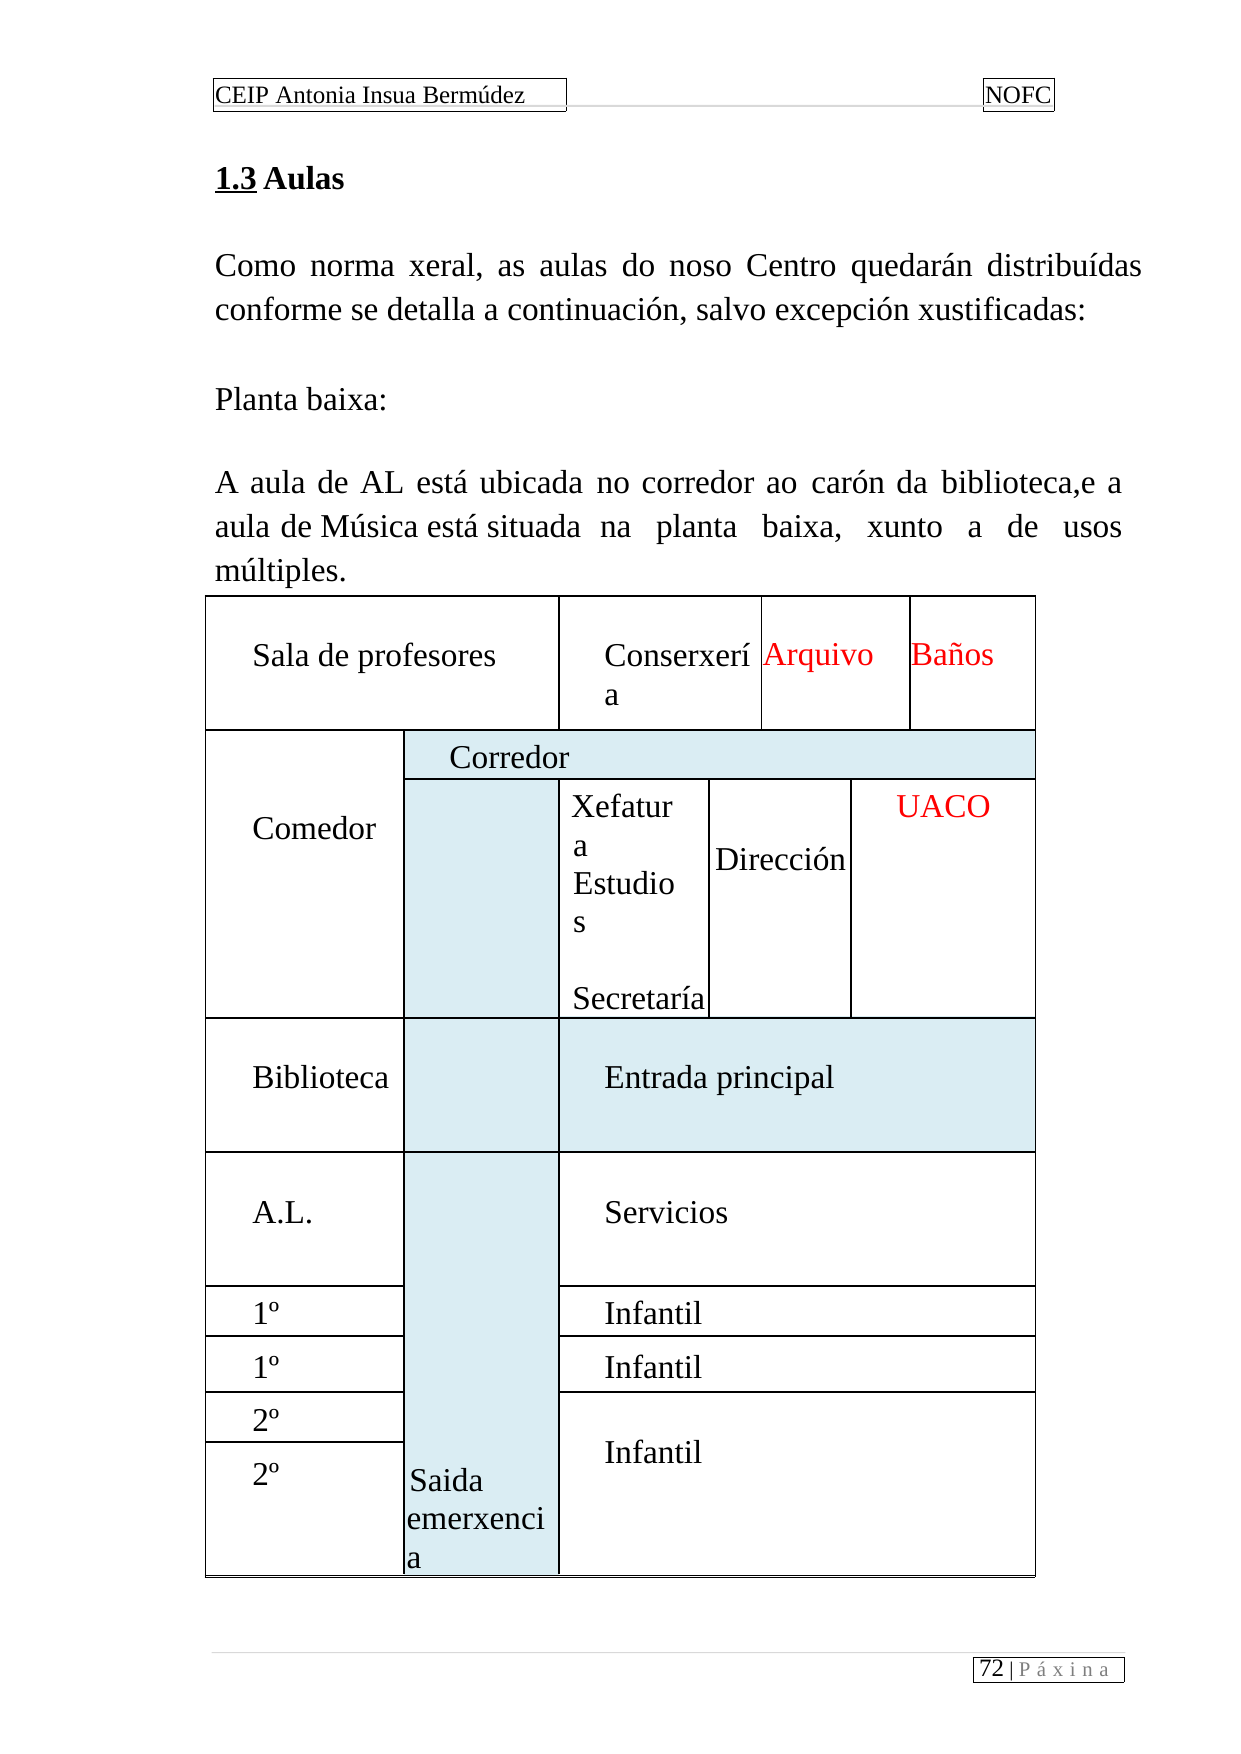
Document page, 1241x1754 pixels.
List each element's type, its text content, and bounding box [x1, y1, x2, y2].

table_cell Entrada principal [560, 1019, 1035, 1151]
table_cell Saida emerxencia [404, 1153, 559, 1575]
table_cell Dirección [710, 780, 850, 1016]
table_cell Servicios [560, 1153, 1035, 1285]
table_cell Corredor [405, 731, 1035, 778]
table_header Arquivo [762, 597, 909, 729]
table_cell Comedor [206, 731, 403, 1016]
text A aula de AL está ubicada no corredor ao carón da biblioteca,e a aula de Música está situada na planta baixa, xunto a de usos múltiples. [214, 462, 1122, 589]
table_cell 1º [206, 1287, 403, 1335]
table_header Sala de profesores [206, 597, 558, 729]
table_cell Infantil [560, 1337, 1035, 1391]
table_cell Infantil [559, 1393, 1035, 1575]
subtitle Planta baixa: [214, 379, 1153, 417]
table_header Conserxería [560, 597, 761, 729]
table_header Baños [911, 597, 1035, 729]
table_cell [405, 780, 558, 1016]
table_cell 2º [206, 1393, 403, 1441]
table_cell [405, 1019, 558, 1151]
table_cell Biblioteca [206, 1019, 403, 1151]
text Como norma xeral, as aulas do noso Centro quedarán distribuídas conforme se detalla a continuación, salvo excepción xustificadas: [214, 246, 1143, 328]
table_cell 1º [206, 1337, 403, 1391]
subtitle 1.3 Aulas [215, 158, 1153, 196]
table_cell UACO [852, 780, 1035, 1016]
table_cell Infantil [560, 1287, 1035, 1335]
table_cell A.L. [206, 1153, 403, 1285]
table_cell 2º [206, 1443, 404, 1575]
table_cell Xefatura Estudios Secretaría [560, 780, 708, 1016]
